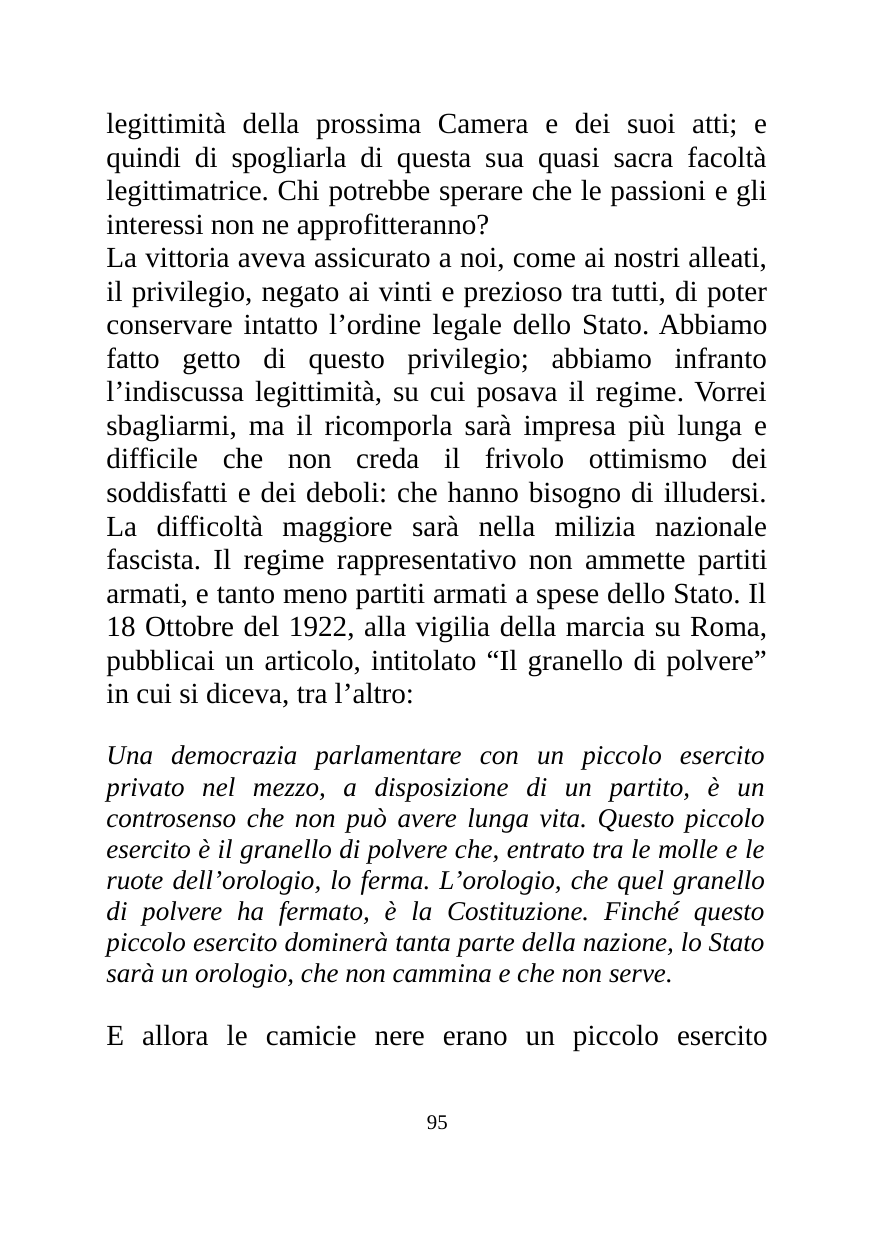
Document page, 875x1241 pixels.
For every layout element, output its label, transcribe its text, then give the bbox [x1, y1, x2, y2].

text La vittoria aveva assicurato a noi, come ai nostri alleati, il privilegio, negato ai vinti e prezioso tra tutti, di poter conservare intatto l’ordine legale dello Stato. Abbiamo fatto getto di questo privilegio; abbiamo infranto l’indiscussa legittimità, su cui posava il regime. Vorrei sbagliarmi, ma il ricomporla sarà impresa più lunga e difficile che non creda il frivolo ottimismo dei soddisfatti e dei deboli: che hanno bisogno di illudersi. La difficoltà maggiore sarà nella milizia nazionale fascista. Il regime rappresentativo non ammette partiti armati, e tanto meno partiti armati a spese dello Stato. Il 18 Ottobre del 1922, alla vigilia della marcia su Roma, pubblicai un articolo, intitolato “Il granello di polvere” in cui si diceva, tra l’altro: [106, 240, 768, 710]
text Una democrazia parlamentare con un piccolo esercito privato nel mezzo, a disposizione di un partito, è un controsenso che non può avere lunga vita. Questo piccolo esercito è il granello di polvere che, entrato tra le molle e le ruote dell’orologio, lo ferma. L’orologio, che quel granello di polvere ha fermato, è la Costituzione. Finché questo piccolo esercito dominerà tanta parte della nazione, lo Stato sarà un orologio, che non cammina e che non serve. [106, 739, 768, 989]
text legittimità della prossima Camera e dei suoi atti; e quindi di spogliarla di questa sua quasi sacra facoltà legittimatrice. Chi potrebbe sperare che le passioni e gli interessi non ne approfitteranno? [106, 106, 768, 240]
text E allora le camicie nere erano un piccolo esercito [106, 1018, 768, 1052]
